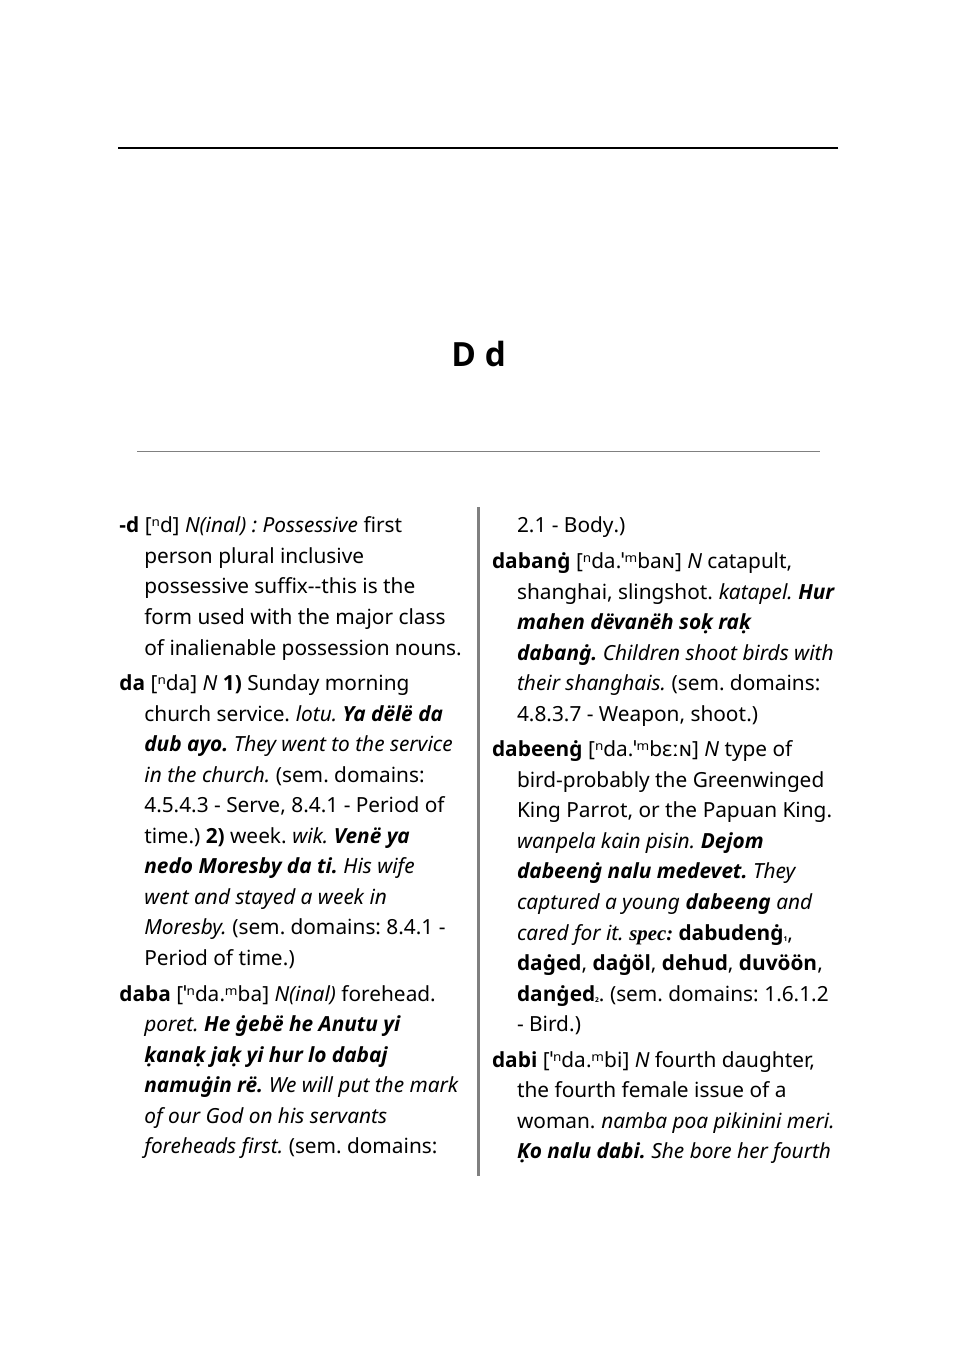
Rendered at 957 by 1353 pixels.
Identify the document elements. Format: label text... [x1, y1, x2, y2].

text dabi [ˈⁿda.ᵐbi] N fourth daughter, the fourth female issue of a woman. namba poa pikinini meri. Ḳo nalu dabi. She bore her fourth [492, 1042, 838, 1169]
text 2.1 - Body.) [492, 509, 838, 543]
text dabeenġ [ⁿda.ˈᵐbɛːɴ] N type of bird-probably the Greenwinged King Parrot, or the Papuan King. wanpela kain pisin. Dejom dabeenġ nalu medevet. They captured a young dabeeng and cared for it. spec: dabudenġ1, daġed, daġöl, dehud, duvöön, danġed2. (sem. domains: 1.6.1.2 - Bird.) [492, 731, 838, 1042]
text daba [ˈⁿda.ᵐba] N(inal) forehead. poret. He ġebë he Anutu yi ḳanaḳ jaḳ yi hur lo dabaj namuġin rë. We will put the mark of our God on his servants foreheads first. (sem. domains: [119, 976, 466, 1164]
text D d [137, 256, 820, 451]
text -d [ⁿd] N(inal) : Possessive first person plural inclusive possessive suffix--this is the form used with the major class of inalienable possession nouns. [119, 509, 466, 665]
text dabanġ [ⁿda.ˈᵐbaɴ] N catapult, shanghai, slingshot. katapel. Hur mahen dëvanëh soḳ raḳ dabanġ. Children shoot birds with their shanghais. (sem. domains: 4.8.3.7 - Weapon, shoot.) [492, 543, 838, 731]
text da [ⁿda] N 1) Sunday morning church service. lotu. Ya dëlë da dub ayo. They went to the service in the church. (sem. domains: 4.5.4.3 - Serve, 8.4.1 - Period of time.) 2) week. wik. Venë ya nedo Moresby da ti. His wife went and stayed a week in Moresby. (sem. domains: 8.4.1 - Period of time.) [119, 665, 466, 976]
